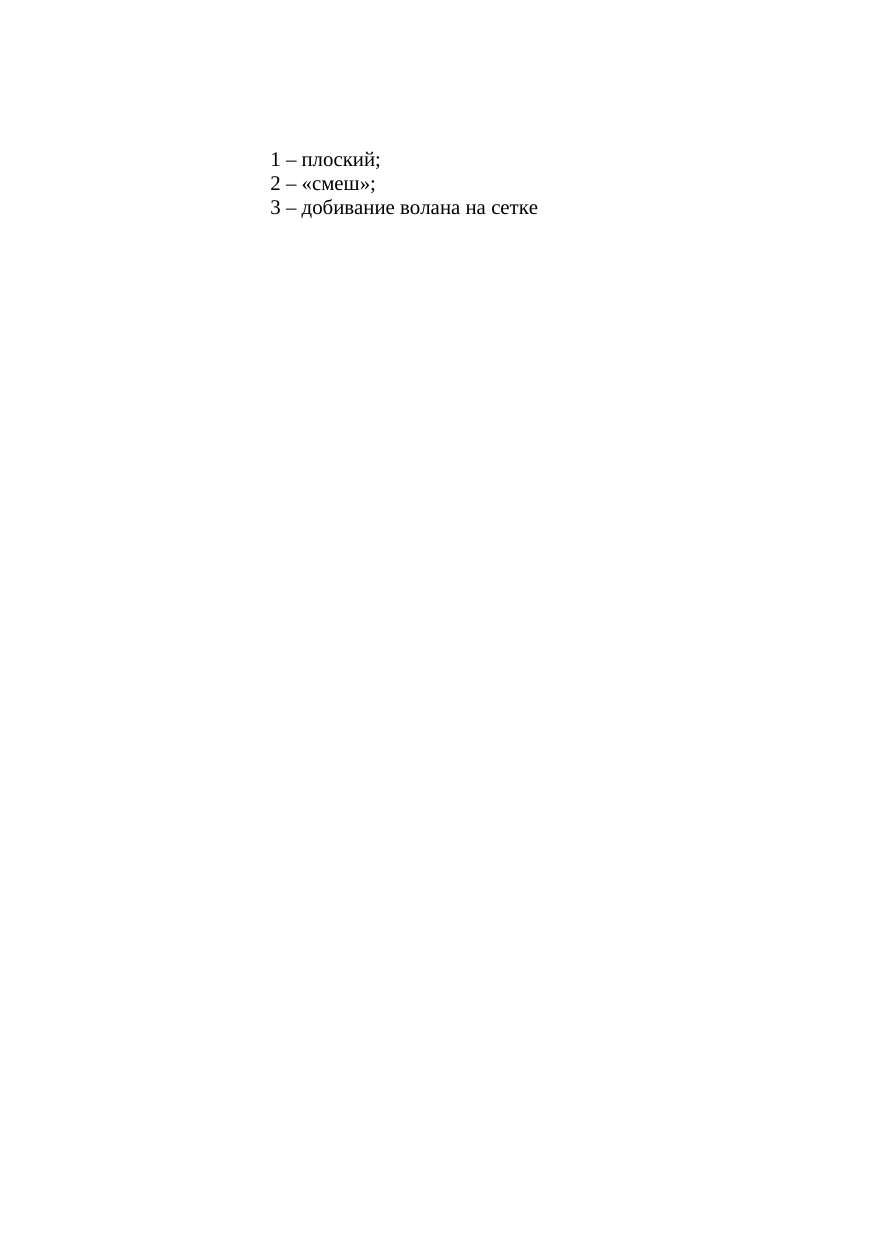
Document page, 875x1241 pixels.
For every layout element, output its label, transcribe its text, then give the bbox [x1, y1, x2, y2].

text 1 – плоский; [270, 147, 738, 171]
text 2 – «смеш»; [270, 171, 738, 195]
text 3 – добивание волана на сетке [270, 195, 738, 219]
